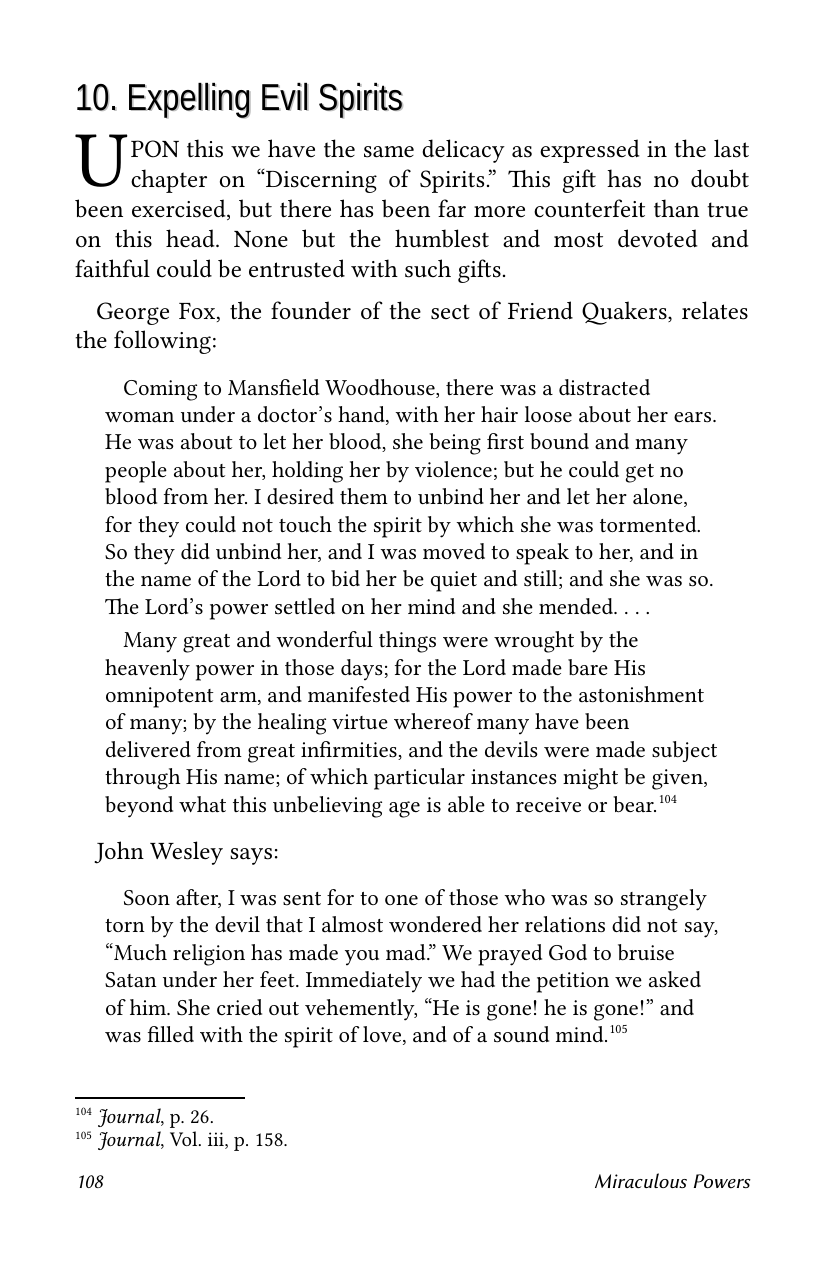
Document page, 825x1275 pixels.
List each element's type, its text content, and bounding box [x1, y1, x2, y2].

title Expelling Evil Spirits [75, 75, 750, 118]
text George Fox, the founder of the sect of Friend Quakers, relates the following: [75, 297, 750, 355]
text John Wesley says: [75, 837, 750, 865]
text Soon after, I was sent for to one of those who was so strangely torn by the devil that I almost wondered her relations did not say, “Much religion has made you mad.” We prayed God to bruise Satan under her feet. Immediately we had the petition we asked of him. She cried out vehemently, “He is gone! he is gone!” and was filled with the spirit of love, and of a sound mind. [105, 885, 720, 1048]
text Many great and wonderful things were wrought by the heavenly power in those days; for the Lord made bare His omnipotent arm, and manifested His power to the astonishment of many; by the healing virtue whereof many have been delivered from great infirmities, and the devils were made subject through His name; of which particular instances might be given, beyond what this unbelieving age is able to receive or bear. [105, 627, 720, 818]
text Coming to Mansfield Woodhouse, there was a distracted woman under a doctor’s hand, with her hair loose about her ears. He was about to let her blood, she being first bound and many people about her, holding her by violence; but he could get no blood from her. I desired them to unbind her and let her alone, for they could not touch the spirit by which she was tormented. So they did unbind her, and I was moved to speak to her, and in the name of the Lord to bid her be quiet and still; and she was so. The Lord’s power settled on her mind and she mended. . . . [105, 374, 720, 620]
text UPON this we have the same delicacy as expressed in the last chapter on “Discerning of Spirits.” This gift has no doubt been exercised, but there has been far more counterfeit than true on this head. None but the humblest and most devoted and faithful could be entrusted with such gifts. [75, 135, 750, 283]
text Journal, Vol. iii, p. 158. [75, 1128, 750, 1152]
text Journal, p. 26. [75, 1104, 750, 1128]
